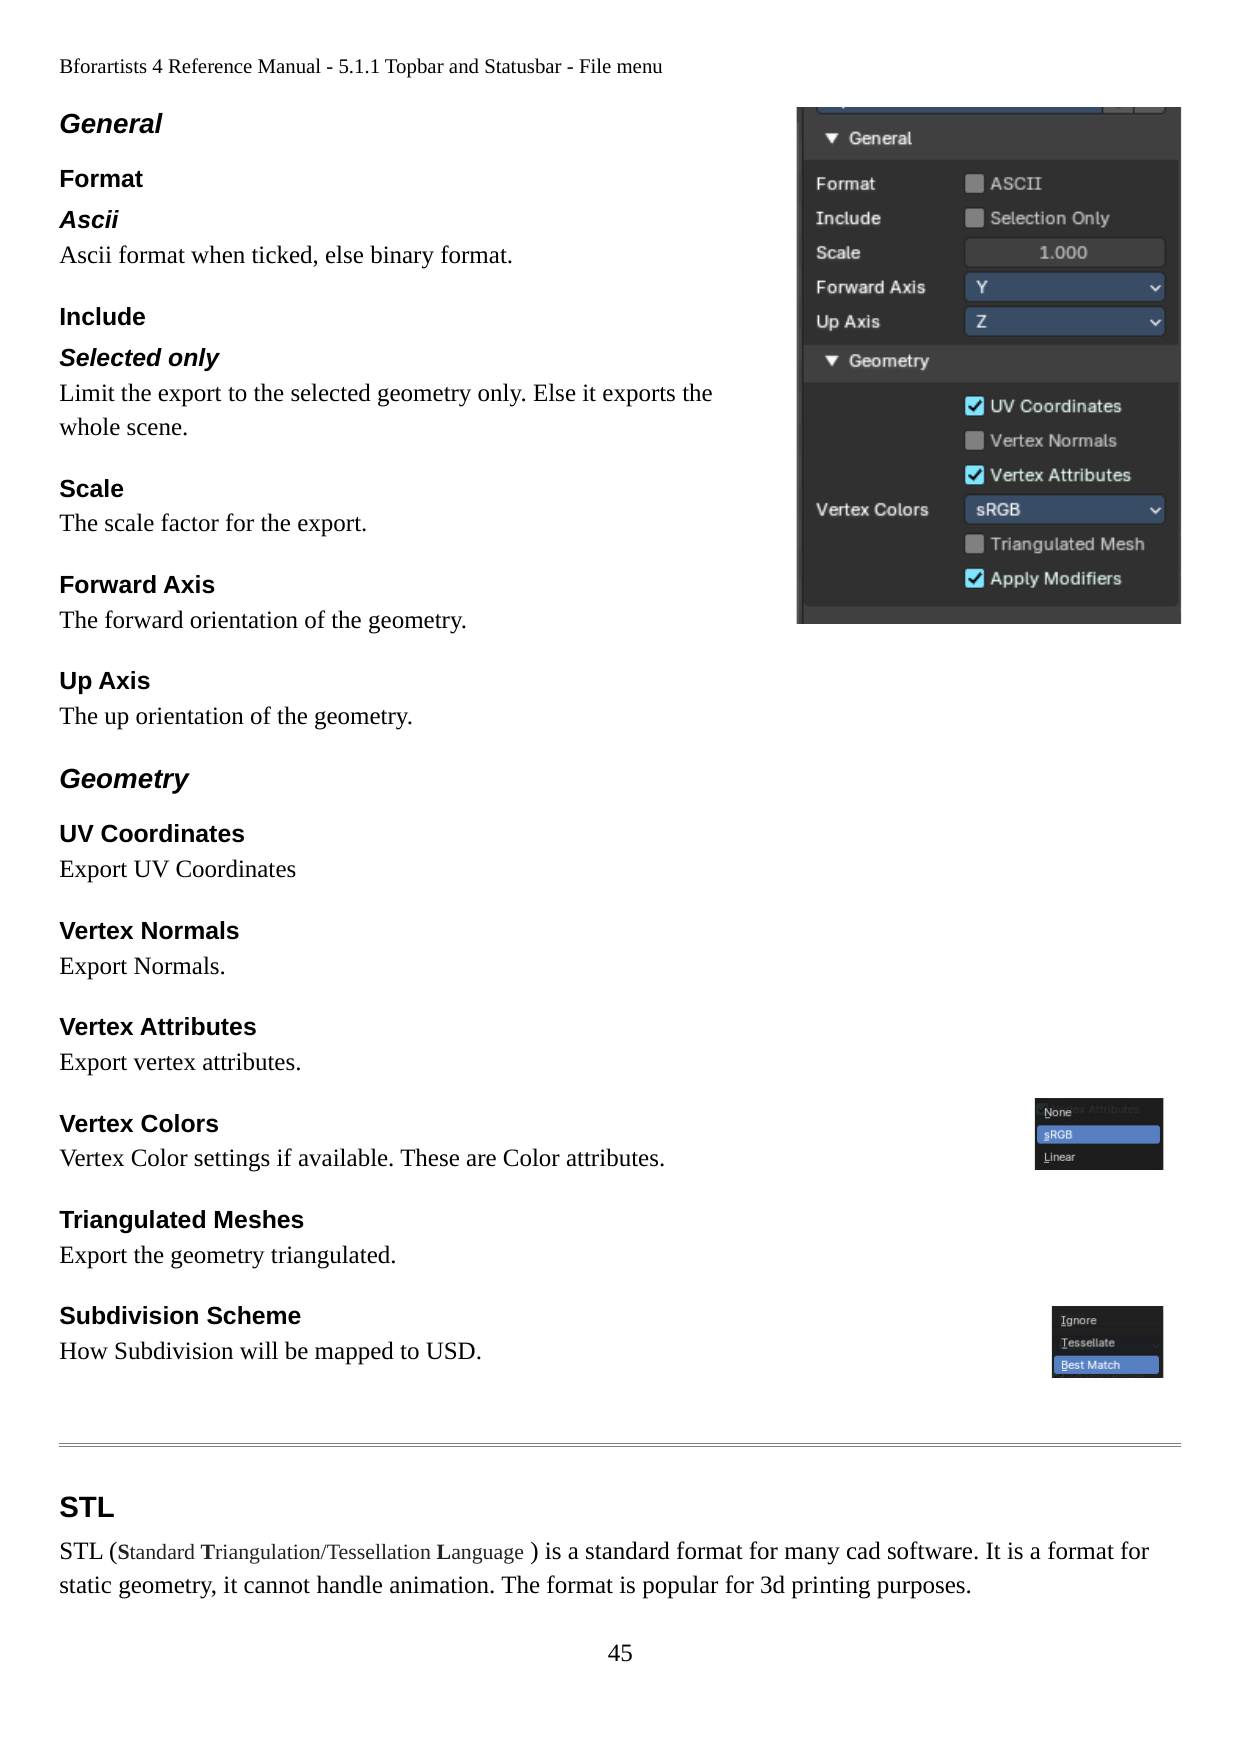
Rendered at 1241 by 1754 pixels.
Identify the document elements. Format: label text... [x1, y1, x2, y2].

text Export UV Coordinates [59, 854, 1181, 883]
picture [1034, 1098, 1164, 1170]
picture [1051, 1306, 1164, 1378]
subtitle Vertex Normals [59, 916, 1181, 944]
text The forward orientation of the geometry. [59, 605, 1181, 633]
subtitle Up Axis [59, 666, 1181, 695]
text Export vertex attributes. [59, 1047, 1181, 1076]
subtitle Selected only [59, 343, 796, 371]
text STL (Standard Triangulation/Tessellation Language ) is a standard format for many cad software. It is a format for static geometry, it cannot handle animation. The format is popular for 3d printing purposes. [59, 1536, 1181, 1599]
text Limit the export to the selected geometry only. Else it exports the whole scene. [59, 378, 796, 441]
subtitle Format [59, 164, 796, 193]
subtitle Ascii [59, 205, 796, 234]
subtitle Triangulated Meshes [59, 1205, 1181, 1233]
subtitle Vertex Attributes [59, 1012, 1181, 1041]
text Vertex Color settings if available. These are Color attributes. [59, 1143, 1181, 1172]
subtitle STL [59, 1490, 1181, 1523]
text How Subdivision will be mapped to USD. [59, 1336, 1051, 1365]
text The up orientation of the geometry. [59, 701, 1181, 730]
subtitle [1164, 1109, 1181, 1137]
text The scale factor for the export. [59, 508, 796, 537]
subtitle Include [59, 302, 796, 330]
text Export Normals. [59, 951, 1181, 979]
text Ascii format when ticked, else binary format. [59, 240, 796, 269]
subtitle UV Coordinates [59, 819, 1181, 848]
subtitle Subdivision Scheme [59, 1301, 1181, 1330]
subtitle Scale [59, 474, 796, 502]
subtitle Forward Axis [59, 570, 796, 598]
text Export the geometry triangulated. [59, 1240, 1181, 1268]
subtitle General [59, 107, 796, 139]
subtitle Geometry [59, 763, 1181, 794]
picture [796, 107, 1182, 624]
subtitle Vertex Colors [59, 1109, 1034, 1137]
